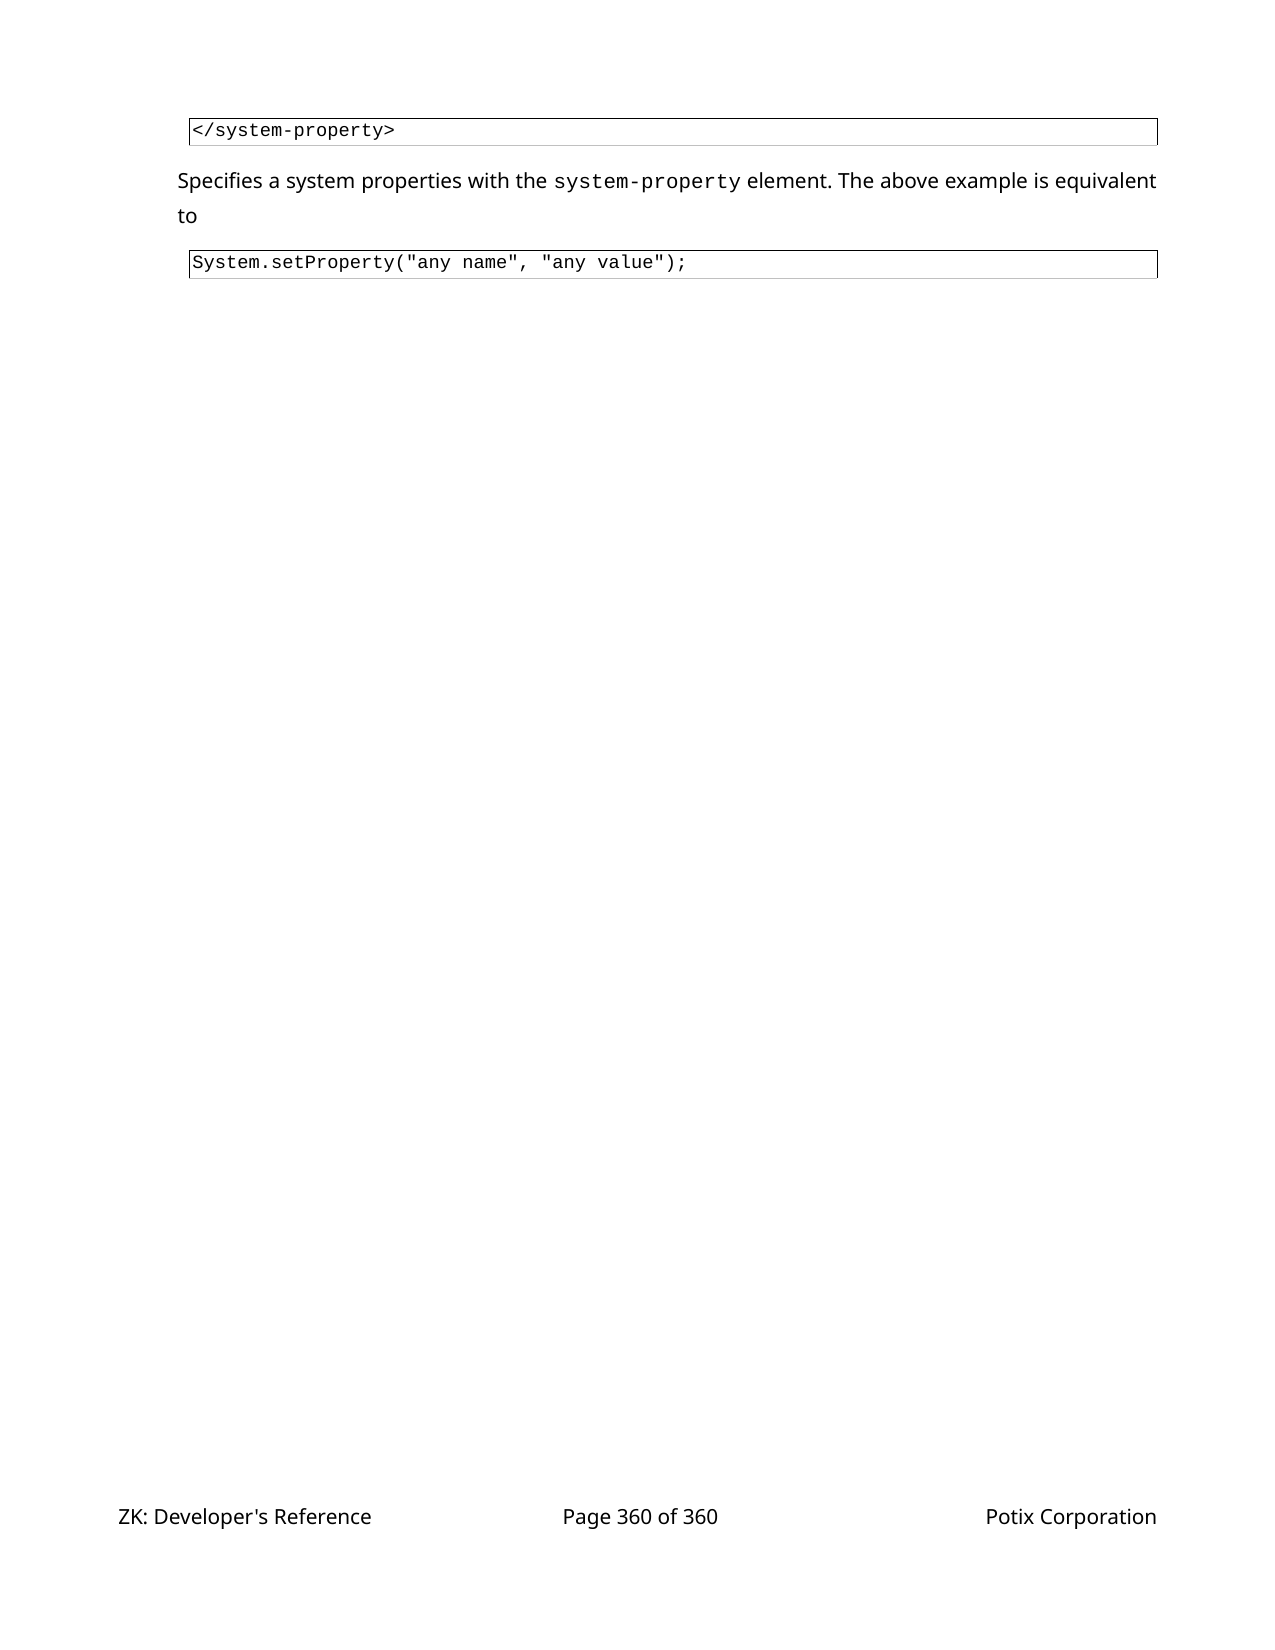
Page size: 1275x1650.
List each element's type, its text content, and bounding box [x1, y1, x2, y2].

text </system-property> [190, 119, 1157, 145]
text System.setProperty("any name", "any value"); [190, 251, 1157, 278]
text Specifies a system properties with the system-property element. The above example is equivalent to [177, 166, 1157, 230]
